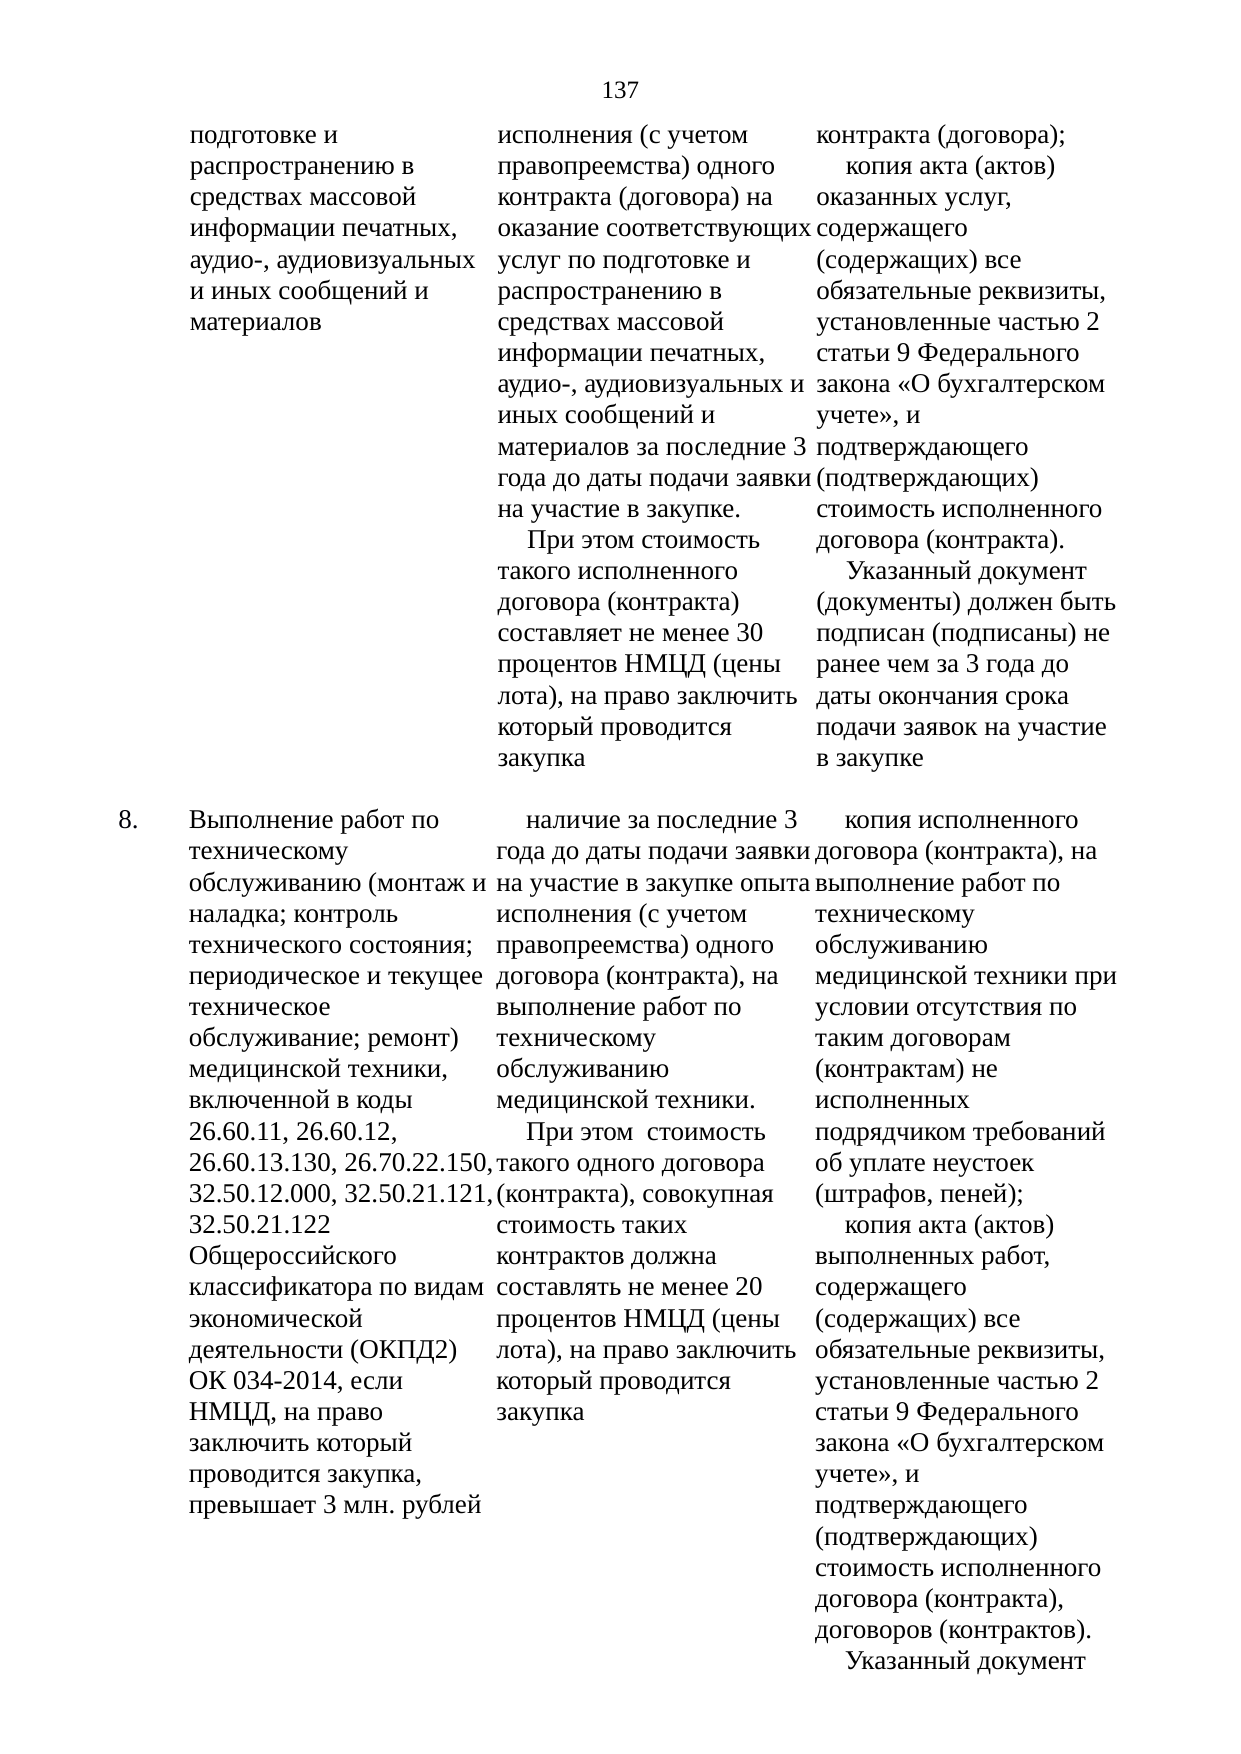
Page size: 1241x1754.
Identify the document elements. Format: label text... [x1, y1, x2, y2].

table_cell [118, 118, 188, 803]
table_cell Выполнение работ по техническому обслуживанию (монтаж и наладка; контроль технического состояния; периодическое и текущее техническое обслуживание; ремонт) медицинской техники, включенной в коды 26.60.11, 26.60.12, 26.60.13.130, 26.70.22.150, 32.50.12.000, 32.50.21.121, 32.50.21.122 Общероссийского классификатора по видам экономической деятельности (ОКПД2) ОК 034-2014, если НМЦД, на право заключить который проводится закупка, превышает 3 млн. рублей [189, 803, 496, 1675]
table_cell исполнения (с учетом правопреемства) одного контракта (договора) на оказание соответствующих услуг по подготовке и распространению в средствах массовой информации печатных, аудио-, аудиовизуальных и иных сообщений и материалов за последние 3 года до даты подачи заявки на участие в закупке. При этом стоимость такого исполненного договора (контракта) составляет не менее 30 процентов НМЦД (цены лота), на право заключить который проводится закупка [496, 118, 815, 803]
table_cell наличие за последние 3 года до даты подачи заявки на участие в закупке опыта исполнения (с учетом правопреемства) одного договора (контракта), на выполнение работ по техническому обслуживанию медицинской техники. При этом стоимость такого одного договора (контракта), совокупная стоимость таких контрактов должна составлять не менее 20 процентов НМЦД (цены лота), на право заключить который проводится закупка [496, 803, 815, 1675]
table_cell подготовке и распространению в средствах массовой информации печатных, аудио-, аудиовизуальных и иных сообщений и материалов [189, 118, 496, 803]
table_cell 8. [118, 803, 188, 1675]
table_cell копия исполненного договора (контракта), на выполнение работ по техническому обслуживанию медицинской техники при условии отсутствия по таким договорам (контрактам) не исполненных подрядчиком требований об уплате неустоек (штрафов, пеней); копия акта (актов) выполненных работ, содержащего (содержащих) все обязательные реквизиты, установленные частью 2 статьи 9 Федерального закона «О бухгалтерском учете», и подтверждающего (подтверждающих) стоимость исполненного договора (контракта), договоров (контрактов). Указанный документ [815, 803, 1123, 1675]
table_cell контракта (договора); копия акта (актов) оказанных услуг, содержащего (содержащих) все обязательные реквизиты, установленные частью 2 статьи 9 Федерального закона «О бухгалтерском учете», и подтверждающего (подтверждающих) стоимость исполненного договора (контракта). Указанный документ (документы) должен быть подписан (подписаны) не ранее чем за 3 года до даты окончания срока подачи заявок на участие в закупке [815, 118, 1123, 803]
